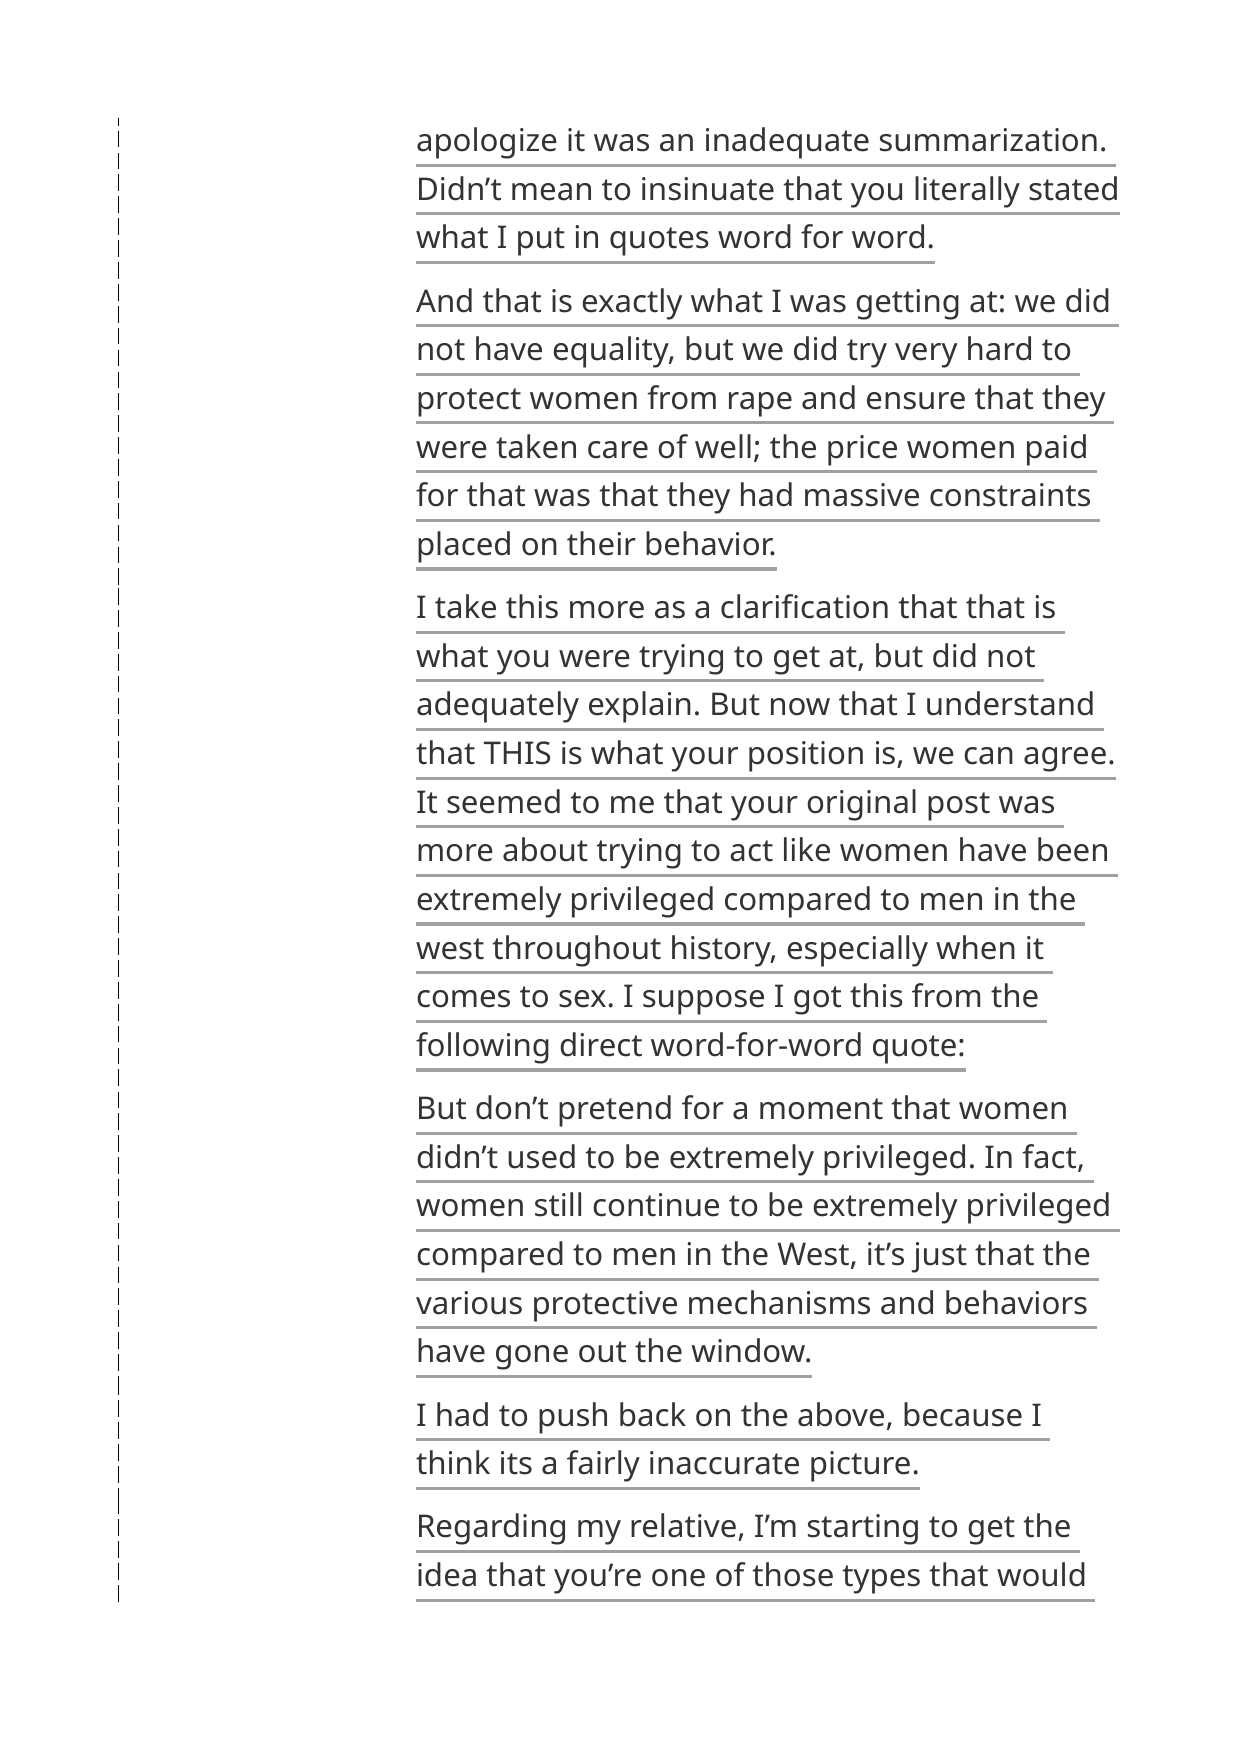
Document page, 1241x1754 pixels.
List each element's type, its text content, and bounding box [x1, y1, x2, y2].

list I had to push back on the above, because I think its a fairly inaccurate picture. [118, 1393, 1122, 1490]
list Regarding my relative, I’m starting to get the idea that you’re one of those types that would [118, 1504, 1122, 1602]
list And that is exactly what I was getting at: we did not have equality, but we did try very hard to protect women from rape and ensure that they were taken care of well; the price women paid for that was that they had massive constraints placed on their behavior. [118, 279, 1122, 571]
list But don’t pretend for a moment that women didn’t used to be extremely privileged. In fact, women still continue to be extremely privileged compared to men in the West, it’s just that the various protective mechanisms and behaviors have gone out the window. [118, 1086, 1122, 1378]
list apologize it was an inadequate summarization. Didn’t mean to insinuate that you literally stated what I put in quotes word for word. [118, 118, 1122, 264]
list I take this more as a clarification that that is what you were trying to get at, but did not adequately explain. But now that I understand that THIS is what your position is, we can agree. It seemed to me that your original post was more about trying to act like women have been extremely privileged compared to men in the west throughout history, especially when it comes to sex. I suppose I got this from the following direct word-for-word quote: [118, 585, 1122, 1072]
